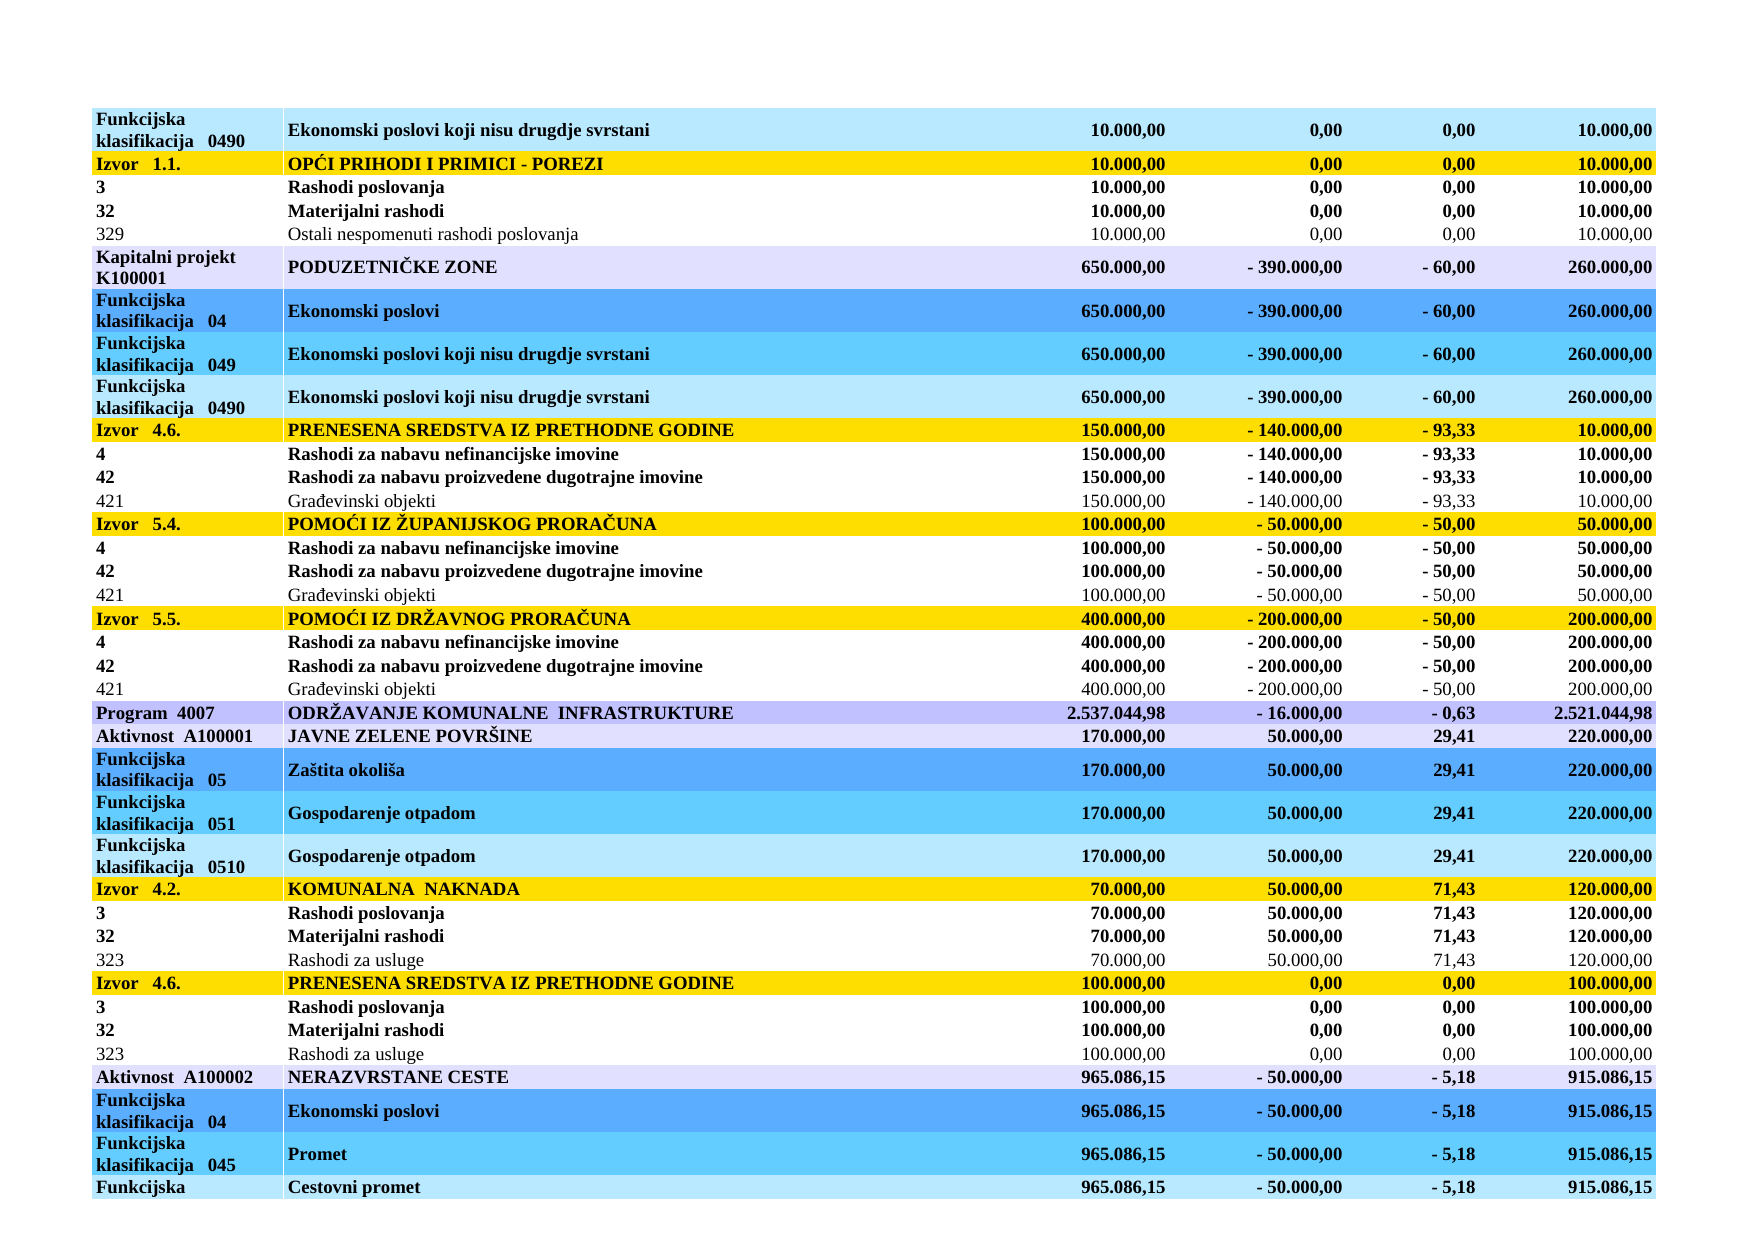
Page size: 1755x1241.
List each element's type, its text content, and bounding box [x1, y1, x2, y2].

table_cell - 50,00 [1346, 512, 1479, 536]
table_cell 100.000,00 [992, 1018, 1169, 1042]
table_cell Građevinski objekti [284, 677, 992, 701]
table_cell 0,00 [1169, 175, 1346, 198]
table_cell Funkcijska klasifikacija 04 [92, 289, 283, 332]
table_cell - 50,00 [1346, 559, 1479, 583]
table_cell Funkcijska klasifikacija 0490 [92, 375, 283, 418]
table_cell - 390.000,00 [1169, 332, 1346, 375]
table_cell 70.000,00 [992, 948, 1169, 971]
table_cell - 50.000,00 [1169, 559, 1346, 583]
table_cell 10.000,00 [992, 222, 1169, 246]
table_cell 10.000,00 [1479, 489, 1656, 512]
table_cell 50.000,00 [1169, 901, 1346, 924]
table_cell Funkcijska klasifikacija 045 [92, 1132, 283, 1175]
table_cell 10.000,00 [1479, 222, 1656, 246]
table_cell 71,43 [1346, 924, 1479, 948]
table_cell 650.000,00 [992, 375, 1169, 418]
table_cell - 50,00 [1346, 654, 1479, 677]
table_cell 0,00 [1346, 1018, 1479, 1042]
table_cell 400.000,00 [992, 630, 1169, 653]
table_cell - 200.000,00 [1169, 654, 1346, 677]
table_cell 915.086,15 [1479, 1089, 1656, 1132]
table_cell Rashodi poslovanja [284, 175, 992, 198]
table_cell Rashodi za nabavu nefinancijske imovine [284, 536, 992, 559]
table_cell Rashodi za usluge [284, 1042, 992, 1065]
table_cell 915.086,15 [1479, 1132, 1656, 1175]
table_cell 260.000,00 [1479, 375, 1656, 418]
table_cell Ekonomski poslovi [284, 289, 992, 332]
table_cell Ekonomski poslovi koji nisu drugdje svrstani [284, 375, 992, 418]
table_cell 120.000,00 [1479, 877, 1656, 901]
table_cell - 140.000,00 [1169, 489, 1346, 512]
table_cell 220.000,00 [1479, 724, 1656, 748]
table_cell Rashodi za nabavu proizvedene dugotrajne imovine [284, 465, 992, 489]
table_cell Funkcijska klasifikacija 0510 [92, 834, 283, 877]
table_cell 421 [92, 677, 283, 701]
table_cell 170.000,00 [992, 791, 1169, 834]
table_cell - 5,18 [1346, 1175, 1479, 1199]
table_cell Izvor 4.6. [92, 418, 283, 442]
table_cell 70.000,00 [992, 877, 1169, 901]
table_cell 10.000,00 [1479, 175, 1656, 198]
table_cell 71,43 [1346, 948, 1479, 971]
table_cell 10.000,00 [992, 108, 1169, 151]
table_cell 170.000,00 [992, 748, 1169, 791]
table_cell 100.000,00 [992, 512, 1169, 536]
table_cell 100.000,00 [992, 1042, 1169, 1065]
table_cell 3 [92, 901, 283, 924]
table_cell 3 [92, 995, 283, 1018]
table_cell 29,41 [1346, 724, 1479, 748]
table_cell Funkcijska [92, 1175, 283, 1199]
table_cell 400.000,00 [992, 677, 1169, 701]
table_cell - 93,33 [1346, 489, 1479, 512]
table_cell - 200.000,00 [1169, 677, 1346, 701]
table_cell 323 [92, 1042, 283, 1065]
table_cell - 60,00 [1346, 289, 1479, 332]
table_cell 170.000,00 [992, 724, 1169, 748]
table_cell 29,41 [1346, 748, 1479, 791]
table_cell 10.000,00 [1479, 418, 1656, 442]
table_cell 29,41 [1346, 791, 1479, 834]
table_cell 10.000,00 [1479, 465, 1656, 489]
table_cell - 50.000,00 [1169, 1065, 1346, 1089]
table_cell 0,00 [1346, 1042, 1479, 1065]
table_cell - 60,00 [1346, 246, 1479, 289]
table_cell Cestovni promet [284, 1175, 992, 1199]
table_cell 0,00 [1346, 971, 1479, 995]
table_cell 50.000,00 [1169, 748, 1346, 791]
table_cell Ekonomski poslovi koji nisu drugdje svrstani [284, 108, 992, 151]
table_cell 260.000,00 [1479, 289, 1656, 332]
table_cell 32 [92, 924, 283, 948]
table_cell Funkcijska klasifikacija 04 [92, 1089, 283, 1132]
table_cell 400.000,00 [992, 654, 1169, 677]
table_cell 329 [92, 222, 283, 246]
table_cell 71,43 [1346, 877, 1479, 901]
table_cell 150.000,00 [992, 465, 1169, 489]
table_cell 0,00 [1169, 971, 1346, 995]
table_cell Ekonomski poslovi [284, 1089, 992, 1132]
table_cell - 60,00 [1346, 375, 1479, 418]
table_cell - 140.000,00 [1169, 442, 1346, 465]
table_cell 100.000,00 [1479, 971, 1656, 995]
table_cell Funkcijska klasifikacija 049 [92, 332, 283, 375]
table_cell 10.000,00 [992, 151, 1169, 175]
table_cell Rashodi za nabavu proizvedene dugotrajne imovine [284, 559, 992, 583]
table_cell 965.086,15 [992, 1089, 1169, 1132]
table_cell 50.000,00 [1479, 512, 1656, 536]
table_cell 10.000,00 [1479, 442, 1656, 465]
table_cell - 93,33 [1346, 442, 1479, 465]
table_cell JAVNE ZELENE POVRŠINE [284, 724, 992, 748]
table_cell - 50,00 [1346, 606, 1479, 630]
table_cell - 50.000,00 [1169, 1132, 1346, 1175]
table_cell 100.000,00 [992, 583, 1169, 606]
table_cell 965.086,15 [992, 1175, 1169, 1199]
table_cell Izvor 1.1. [92, 151, 283, 175]
table_cell 323 [92, 948, 283, 971]
table_cell 965.086,15 [992, 1065, 1169, 1089]
table_cell Gospodarenje otpadom [284, 834, 992, 877]
table_cell - 60,00 [1346, 332, 1479, 375]
table_cell Ostali nespomenuti rashodi poslovanja [284, 222, 992, 246]
table_cell 421 [92, 583, 283, 606]
table_cell 0,00 [1169, 995, 1346, 1018]
table_cell - 50.000,00 [1169, 583, 1346, 606]
table_cell 70.000,00 [992, 924, 1169, 948]
table_cell Kapitalni projekt K100001 [92, 246, 283, 289]
table_cell - 50.000,00 [1169, 536, 1346, 559]
table_cell - 50,00 [1346, 583, 1479, 606]
table_cell - 390.000,00 [1169, 375, 1346, 418]
table_cell 120.000,00 [1479, 948, 1656, 971]
table_cell - 5,18 [1346, 1089, 1479, 1132]
table_cell Rashodi za usluge [284, 948, 992, 971]
table_cell 50.000,00 [1169, 924, 1346, 948]
table_cell 4 [92, 442, 283, 465]
table_cell 0,00 [1169, 1042, 1346, 1065]
table_cell 2.537.044,98 [992, 701, 1169, 724]
table_cell 10.000,00 [1479, 151, 1656, 175]
table_cell Građevinski objekti [284, 489, 992, 512]
table_cell Izvor 5.4. [92, 512, 283, 536]
table_cell Funkcijska klasifikacija 0490 [92, 108, 283, 151]
table_cell 50.000,00 [1479, 583, 1656, 606]
table_cell Rashodi za nabavu nefinancijske imovine [284, 442, 992, 465]
table_cell 32 [92, 1018, 283, 1042]
table_cell 150.000,00 [992, 442, 1169, 465]
table_cell - 93,33 [1346, 418, 1479, 442]
table_cell Ekonomski poslovi koji nisu drugdje svrstani [284, 332, 992, 375]
table_cell 0,00 [1346, 151, 1479, 175]
table_cell - 16.000,00 [1169, 701, 1346, 724]
table_cell - 390.000,00 [1169, 289, 1346, 332]
table_cell 200.000,00 [1479, 677, 1656, 701]
table_cell Izvor 5.5. [92, 606, 283, 630]
table_cell 915.086,15 [1479, 1065, 1656, 1089]
table_cell Rashodi poslovanja [284, 995, 992, 1018]
table_cell 2.521.044,98 [1479, 701, 1656, 724]
table_cell 10.000,00 [1479, 199, 1656, 222]
table_cell 0,00 [1169, 222, 1346, 246]
table_cell ODRŽAVANJE KOMUNALNE INFRASTRUKTURE [284, 701, 992, 724]
table_cell 0,00 [1346, 175, 1479, 198]
table_cell Materijalni rashodi [284, 924, 992, 948]
table_cell 100.000,00 [992, 971, 1169, 995]
table_cell 120.000,00 [1479, 901, 1656, 924]
table_cell 170.000,00 [992, 834, 1169, 877]
table_cell 50.000,00 [1169, 948, 1346, 971]
table_cell 10.000,00 [992, 199, 1169, 222]
table_cell Zaštita okoliša [284, 748, 992, 791]
table_cell 260.000,00 [1479, 246, 1656, 289]
table_cell 50.000,00 [1169, 877, 1346, 901]
table_cell 421 [92, 489, 283, 512]
table_cell Aktivnost A100002 [92, 1065, 283, 1089]
table_cell Program 4007 [92, 701, 283, 724]
table_cell 965.086,15 [992, 1132, 1169, 1175]
table_cell - 50,00 [1346, 630, 1479, 653]
table_cell 10.000,00 [1479, 108, 1656, 151]
table_cell Promet [284, 1132, 992, 1175]
table_cell Gospodarenje otpadom [284, 791, 992, 834]
table_cell Građevinski objekti [284, 583, 992, 606]
table_cell - 200.000,00 [1169, 630, 1346, 653]
table_cell 650.000,00 [992, 332, 1169, 375]
table_cell Izvor 4.6. [92, 971, 283, 995]
table_cell 0,00 [1169, 1018, 1346, 1042]
table_cell - 50.000,00 [1169, 1175, 1346, 1199]
table_cell Rashodi za nabavu nefinancijske imovine [284, 630, 992, 653]
table_cell 70.000,00 [992, 901, 1169, 924]
table_cell Rashodi za nabavu proizvedene dugotrajne imovine [284, 654, 992, 677]
table_cell 0,00 [1169, 108, 1346, 151]
table_cell 220.000,00 [1479, 791, 1656, 834]
table_cell Materijalni rashodi [284, 199, 992, 222]
table_cell 42 [92, 465, 283, 489]
table_cell Funkcijska klasifikacija 05 [92, 748, 283, 791]
table_cell Rashodi poslovanja [284, 901, 992, 924]
table_cell 4 [92, 630, 283, 653]
table_cell 50.000,00 [1169, 834, 1346, 877]
table_cell 120.000,00 [1479, 924, 1656, 948]
table_cell 100.000,00 [992, 995, 1169, 1018]
table_cell 3 [92, 175, 283, 198]
table_cell 100.000,00 [1479, 1018, 1656, 1042]
table_cell NERAZVRSTANE CESTE [284, 1065, 992, 1089]
table_cell 71,43 [1346, 901, 1479, 924]
table_cell Funkcijska klasifikacija 051 [92, 791, 283, 834]
table_cell 0,00 [1346, 199, 1479, 222]
table_cell - 50,00 [1346, 536, 1479, 559]
table_cell - 93,33 [1346, 465, 1479, 489]
table_cell 42 [92, 654, 283, 677]
table_cell Materijalni rashodi [284, 1018, 992, 1042]
table_cell 220.000,00 [1479, 748, 1656, 791]
table_cell 50.000,00 [1169, 791, 1346, 834]
table_cell 50.000,00 [1169, 724, 1346, 748]
table_cell 10.000,00 [992, 175, 1169, 198]
table_cell 50.000,00 [1479, 536, 1656, 559]
table_cell 150.000,00 [992, 489, 1169, 512]
table_cell - 50.000,00 [1169, 512, 1346, 536]
table_cell 0,00 [1346, 222, 1479, 246]
table_cell 150.000,00 [992, 418, 1169, 442]
table_cell 29,41 [1346, 834, 1479, 877]
table_cell - 50.000,00 [1169, 1089, 1346, 1132]
table_cell PRENESENA SREDSTVA IZ PRETHODNE GODINE [284, 971, 992, 995]
table_cell 42 [92, 559, 283, 583]
table_cell 0,00 [1346, 995, 1479, 1018]
table_cell - 5,18 [1346, 1065, 1479, 1089]
table_cell 260.000,00 [1479, 332, 1656, 375]
table_cell 32 [92, 199, 283, 222]
table_cell KOMUNALNA NAKNADA [284, 877, 992, 901]
table_cell 100.000,00 [1479, 1042, 1656, 1065]
table_cell Izvor 4.2. [92, 877, 283, 901]
table_cell - 140.000,00 [1169, 465, 1346, 489]
table_cell 200.000,00 [1479, 606, 1656, 630]
table_cell - 0,63 [1346, 701, 1479, 724]
table_cell 0,00 [1346, 108, 1479, 151]
table_cell 220.000,00 [1479, 834, 1656, 877]
table_cell 0,00 [1169, 151, 1346, 175]
table_cell 100.000,00 [992, 536, 1169, 559]
table_cell 200.000,00 [1479, 654, 1656, 677]
table_cell 4 [92, 536, 283, 559]
table_cell - 50,00 [1346, 677, 1479, 701]
table_cell OPĆI PRIHODI I PRIMICI - POREZI [284, 151, 992, 175]
table_cell PODUZETNIČKE ZONE [284, 246, 992, 289]
table_cell PRENESENA SREDSTVA IZ PRETHODNE GODINE [284, 418, 992, 442]
table_cell 200.000,00 [1479, 630, 1656, 653]
table_cell - 5,18 [1346, 1132, 1479, 1175]
table_cell Aktivnost A100001 [92, 724, 283, 748]
table_cell 50.000,00 [1479, 559, 1656, 583]
table_cell POMOĆI IZ DRŽAVNOG PRORAČUNA [284, 606, 992, 630]
table_cell - 390.000,00 [1169, 246, 1346, 289]
table_cell POMOĆI IZ ŽUPANIJSKOG PRORAČUNA [284, 512, 992, 536]
table_cell 0,00 [1169, 199, 1346, 222]
table_cell - 140.000,00 [1169, 418, 1346, 442]
table_cell 100.000,00 [1479, 995, 1656, 1018]
table_cell 650.000,00 [992, 289, 1169, 332]
table_cell 400.000,00 [992, 606, 1169, 630]
table_cell 100.000,00 [992, 559, 1169, 583]
table_cell 915.086,15 [1479, 1175, 1656, 1199]
table_cell - 200.000,00 [1169, 606, 1346, 630]
table_cell 650.000,00 [992, 246, 1169, 289]
